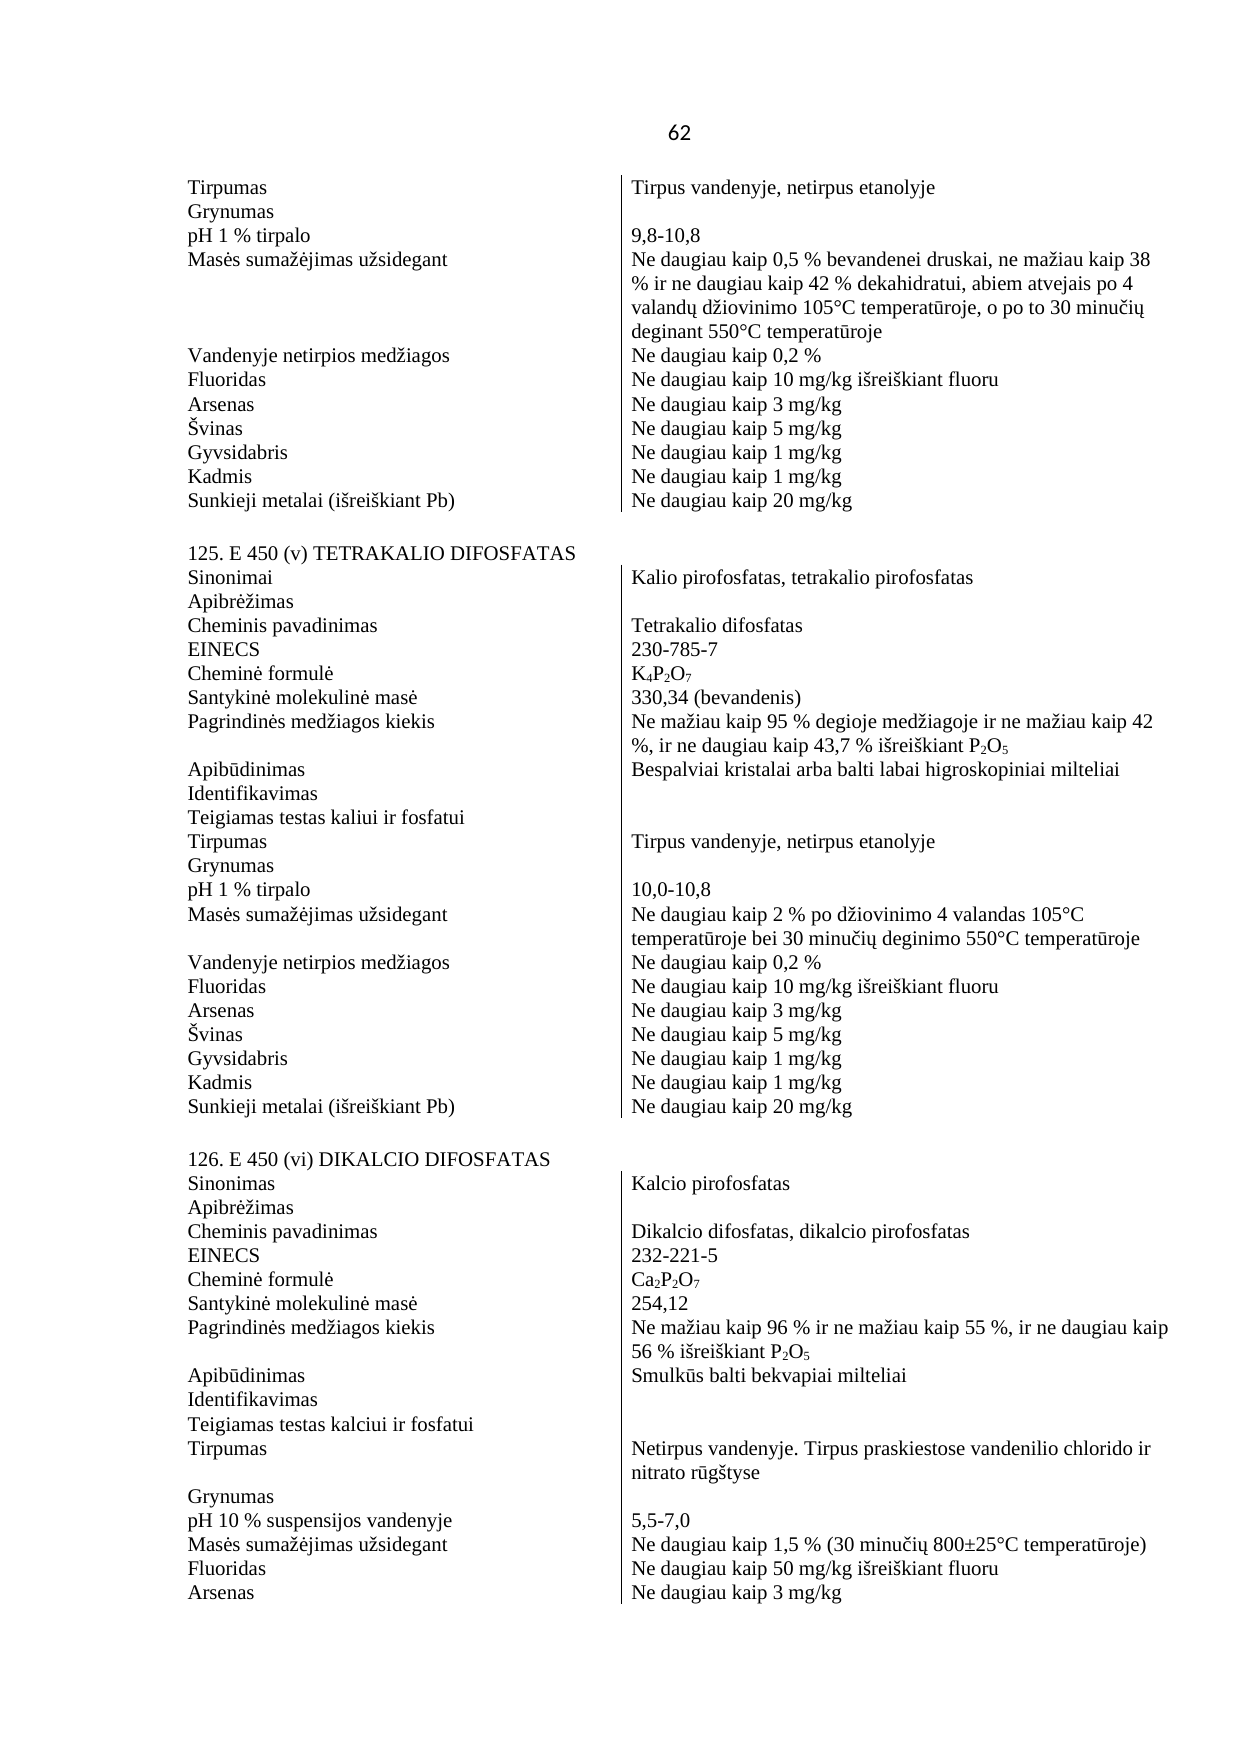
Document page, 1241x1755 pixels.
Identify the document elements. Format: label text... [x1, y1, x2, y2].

table_cell Masės sumažėjimas užsidegant [177, 901, 621, 949]
table_cell Fluoridas [177, 974, 621, 998]
table_cell [622, 589, 1181, 613]
table_cell Apibrėžimas [177, 589, 621, 613]
table_cell Ne mažiau kaip 95 % degioje medžiagoje ir ne mažiau kaip 42 %, ir ne daugiau kaip 43,7 % išreiškiant P2O5 [622, 709, 1181, 757]
table_cell Fluoridas [177, 1556, 621, 1580]
table_cell Sunkieji metalai (išreiškiant Pb) [177, 1094, 621, 1118]
table_cell Identifikavimas [177, 1388, 621, 1411]
table_cell Ne daugiau kaip 5 mg/kg [622, 1022, 1181, 1046]
table_cell Ne daugiau kaip 3 mg/kg [622, 391, 1181, 416]
table_cell Tirpumas [177, 829, 621, 853]
table_cell Gyvsidabris [177, 1046, 621, 1070]
table_cell 330,34 (bevandenis) [622, 685, 1181, 709]
table_cell Kalio pirofosfatas, tetrakalio pirofosfatas [622, 565, 1181, 589]
table_cell Sinonimai [177, 565, 621, 589]
table_cell Ne mažiau kaip 96 % ir ne mažiau kaip 55 %, ir ne daugiau kaip 56 % išreiškiant P2O5 [622, 1315, 1181, 1363]
table_cell [622, 1388, 1181, 1411]
table_cell Cheminis pavadinimas [177, 1219, 621, 1243]
table_cell 230-785-7 [622, 637, 1181, 661]
table_cell Ca2P2O7 [622, 1267, 1181, 1291]
table_cell Ne daugiau kaip 3 mg/kg [622, 1580, 1181, 1604]
table_cell Švinas [177, 1022, 621, 1046]
table_cell Arsenas [177, 391, 621, 416]
table_cell EINECS [177, 637, 621, 661]
table_cell 10,0-10,8 [622, 878, 1181, 901]
table_cell Apibūdinimas [177, 1363, 621, 1387]
table_cell Ne daugiau kaip 1 mg/kg [622, 440, 1181, 464]
table_cell Ne daugiau kaip 0,5 % bevandenei druskai, ne mažiau kaip 38 % ir ne daugiau kaip 42 % dekahidratui, abiem atvejais po 4 valandų džiovinimo 105°C temperatūroje, o po to 30 minučių deginant 550°C temperatūroje [622, 247, 1181, 343]
table_cell Kadmis [177, 464, 621, 488]
table_cell Netirpus vandenyje. Tirpus praskiestose vandenilio chlorido ir nitrato rūgštyse [622, 1436, 1181, 1484]
table_cell Bespalviai kristalai arba balti labai higroskopiniai milteliai [622, 757, 1181, 781]
table_cell Ne daugiau kaip 0,2 % [622, 950, 1181, 974]
table_cell Cheminis pavadinimas [177, 613, 621, 637]
table_cell Ne daugiau kaip 0,2 % [622, 343, 1181, 367]
table_cell [622, 1411, 1181, 1436]
table_cell Dikalcio difosfatas, dikalcio pirofosfatas [622, 1219, 1181, 1243]
table_cell Cheminė formulė [177, 1267, 621, 1291]
table_cell Ne daugiau kaip 1,5 % (30 minučių 800±25°C temperatūroje) [622, 1532, 1181, 1556]
table_cell Apibrėžimas [177, 1195, 621, 1219]
table_cell Kalcio pirofosfatas [622, 1171, 1181, 1195]
table_cell Ne daugiau kaip 10 mg/kg išreiškiant fluoru [622, 368, 1181, 391]
table_cell Santykinė molekulinė masė [177, 1291, 621, 1315]
table_cell Grynumas [177, 199, 621, 223]
table_cell 5,5-7,0 [622, 1508, 1181, 1532]
table_cell Arsenas [177, 1580, 621, 1604]
table_cell Pagrindinės medžiagos kiekis [177, 709, 621, 757]
table_cell Švinas [177, 416, 621, 439]
table_header 126. E 450 (vi) DIKALCIO DIFOSFATAS [177, 1147, 1181, 1171]
table_cell 254,12 [622, 1291, 1181, 1315]
table_cell Ne daugiau kaip 10 mg/kg išreiškiant fluoru [622, 974, 1181, 998]
table_cell [622, 199, 1181, 223]
table_cell [622, 781, 1181, 805]
table_cell EINECS [177, 1243, 621, 1267]
table_cell Tetrakalio difosfatas [622, 613, 1181, 637]
table_cell Ne daugiau kaip 20 mg/kg [622, 1094, 1181, 1118]
table_cell Tirpus vandenyje, netirpus etanolyje [622, 829, 1181, 853]
table_cell Ne daugiau kaip 2 % po džiovinimo 4 valandas 105°C temperatūroje bei 30 minučių deginimo 550°C temperatūroje [622, 901, 1181, 949]
table_cell 232-221-5 [622, 1243, 1181, 1267]
table_cell [622, 1484, 1181, 1508]
table_cell Cheminė formulė [177, 661, 621, 685]
table_cell Ne daugiau kaip 1 mg/kg [622, 464, 1181, 488]
table_cell Vandenyje netirpios medžiagos [177, 950, 621, 974]
table_cell Masės sumažėjimas užsidegant [177, 247, 621, 343]
table_cell Grynumas [177, 1484, 621, 1508]
table_cell pH 1 % tirpalo [177, 878, 621, 901]
table_cell Apibūdinimas [177, 757, 621, 781]
table_cell Arsenas [177, 998, 621, 1022]
table_header 125. E 450 (v) TETRAKALIO DIFOSFATAS [177, 541, 1181, 564]
table_cell [622, 853, 1181, 877]
table_cell Masės sumažėjimas užsidegant [177, 1532, 621, 1556]
table_cell Teigiamas testas kaliui ir fosfatui [177, 805, 621, 829]
table_cell Identifikavimas [177, 781, 621, 805]
table_cell Ne daugiau kaip 1 mg/kg [622, 1070, 1181, 1094]
table_cell Ne daugiau kaip 3 mg/kg [622, 998, 1181, 1022]
table_cell Ne daugiau kaip 5 mg/kg [622, 416, 1181, 439]
table_cell Ne daugiau kaip 20 mg/kg [622, 488, 1181, 512]
table_cell pH 1 % tirpalo [177, 223, 621, 247]
table_cell Ne daugiau kaip 1 mg/kg [622, 1046, 1181, 1070]
table_cell Fluoridas [177, 368, 621, 391]
table_cell Pagrindinės medžiagos kiekis [177, 1315, 621, 1363]
table_cell Kadmis [177, 1070, 621, 1094]
table_cell Tirpumas [177, 175, 621, 199]
table_cell [622, 1195, 1181, 1219]
table_cell Ne daugiau kaip 50 mg/kg išreiškiant fluoru [622, 1556, 1181, 1580]
table_cell Sinonimas [177, 1171, 621, 1195]
table_cell Tirpumas [177, 1436, 621, 1484]
table_cell Sunkieji metalai (išreiškiant Pb) [177, 488, 621, 512]
table_cell Grynumas [177, 853, 621, 877]
table_cell pH 10 % suspensijos vandenyje [177, 1508, 621, 1532]
table_cell Smulkūs balti bekvapiai milteliai [622, 1363, 1181, 1387]
table_cell 9,8-10,8 [622, 223, 1181, 247]
table_cell Santykinė molekulinė masė [177, 685, 621, 709]
table_cell Teigiamas testas kalciui ir fosfatui [177, 1411, 621, 1436]
table_cell Vandenyje netirpios medžiagos [177, 343, 621, 367]
table_cell Tirpus vandenyje, netirpus etanolyje [622, 175, 1181, 199]
table_cell Gyvsidabris [177, 440, 621, 464]
table_cell K4P2O7 [622, 661, 1181, 685]
table_cell [622, 805, 1181, 829]
